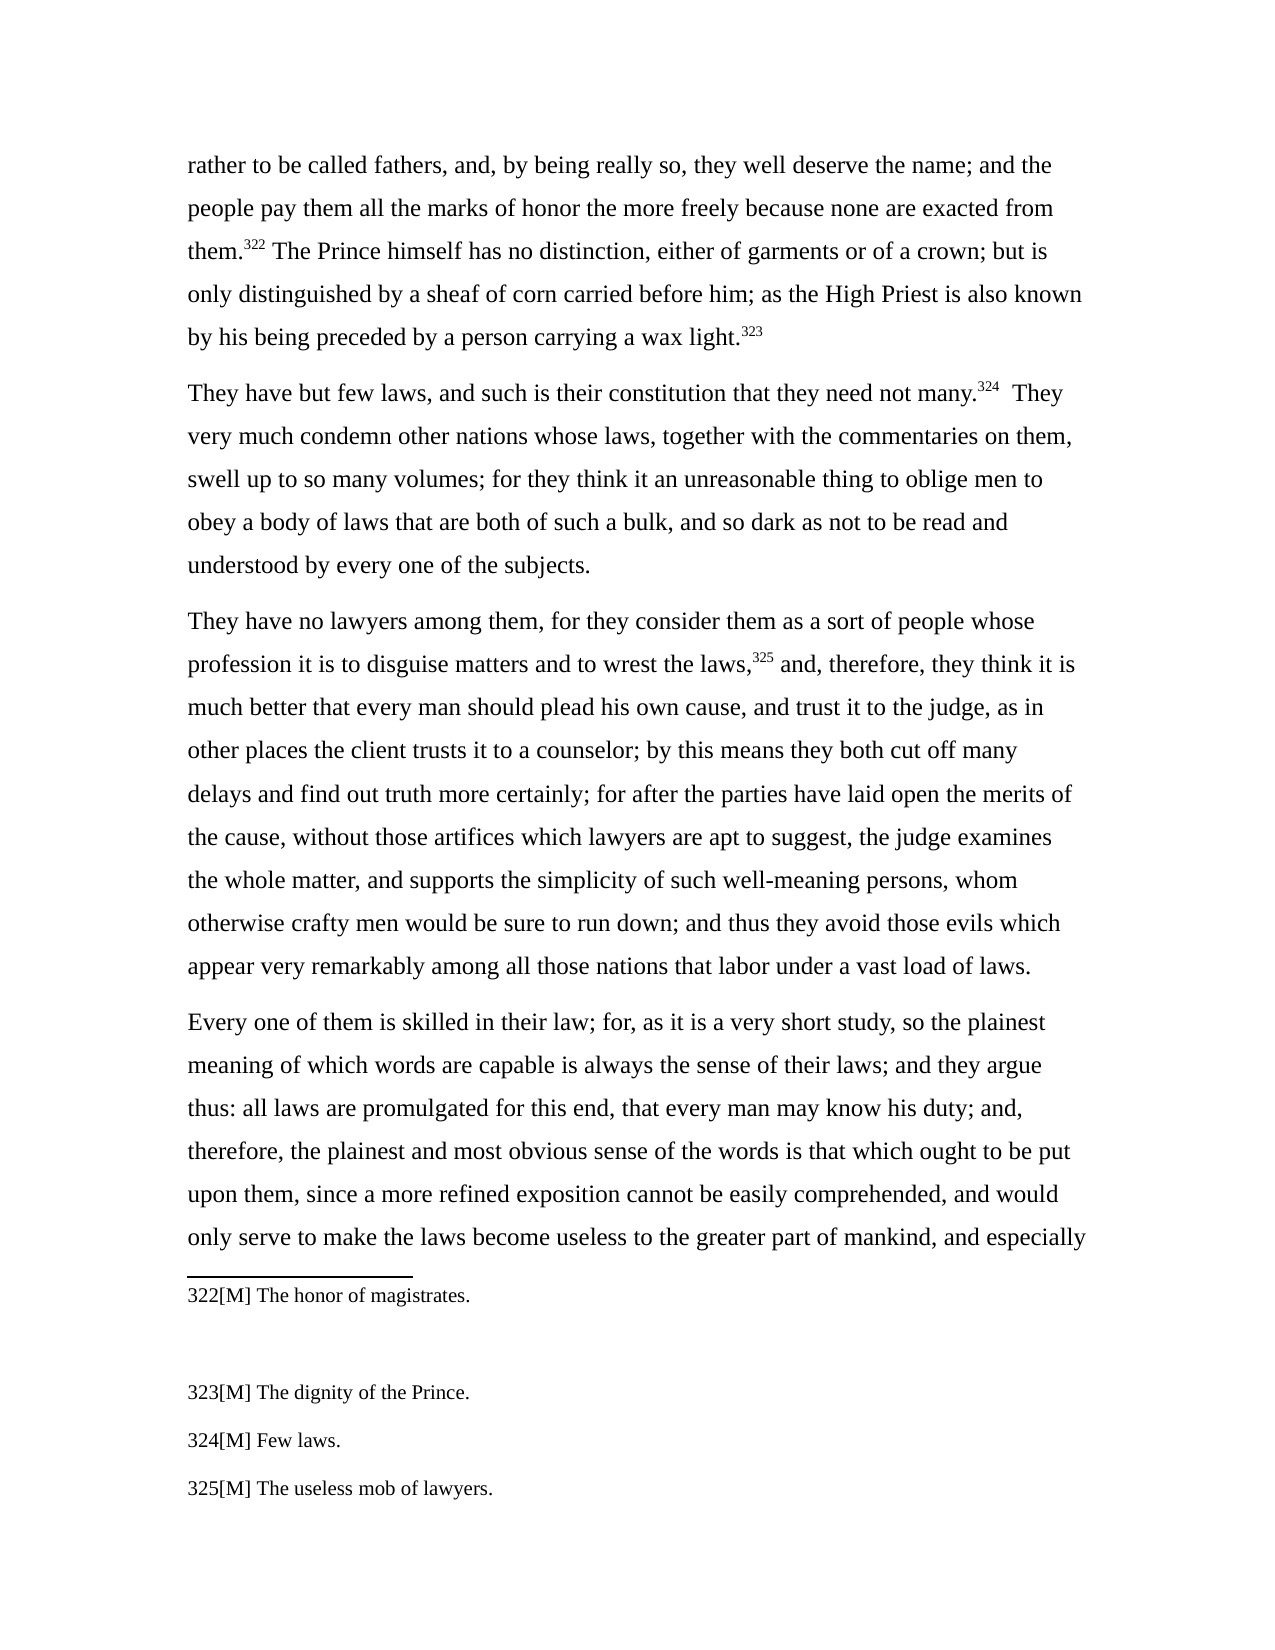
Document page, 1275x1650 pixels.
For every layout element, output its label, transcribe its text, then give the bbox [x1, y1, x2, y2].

text [M] The honor of magistrates. [187, 1283, 1087, 1307]
text [M] The useless mob of lawyers. [187, 1476, 1087, 1500]
text [M] The dignity of the Prince. [187, 1380, 1087, 1404]
text rather to be called fathers, and, by being really so, they well deserve the name; and the people pay them all the marks of honor the more freely because none are exacted from them. The Prince himself has no distinction, either of garments or of a crown; but is only distinguished by a sheaf of corn carried before him; as the High Priest is also known by his being preceded by a person carrying a wax light. [187, 150, 1087, 351]
text [M] Few laws. [187, 1428, 1087, 1452]
text They have but few laws, and such is their constitution that they need not many. They very much condemn other nations whose laws, together with the commentaries on them, swell up to so many volumes; for they think it an unreasonable thing to oblige men to obey a body of laws that are both of such a bulk, and so dark as not to be read and understood by every one of the subjects. [187, 378, 1087, 579]
text Every one of them is skilled in their law; for, as it is a very short study, so the plainest meaning of which words are capable is always the sense of their laws; and they argue thus: all laws are promulgated for this end, that every man may know his duty; and, therefore, the plainest and most obvious sense of the words is that which ought to be put upon them, since a more refined exposition cannot be easily comprehended, and would only serve to make the laws become useless to the greater part of mankind, and especially [187, 1007, 1087, 1251]
text They have no lawyers among them, for they consider them as a sort of people whose profession it is to disguise matters and to wrest the laws, and, therefore, they think it is much better that every man should plead his own cause, and trust it to the judge, as in other places the client trusts it to a counselor; by this means they both cut off many delays and find out truth more certainly; for after the parties have laid open the merits of the cause, without those artifices which lawyers are apt to suggest, the judge examines the whole matter, and supports the simplicity of such well-meaning persons, whom otherwise crafty men would be sure to run down; and thus they avoid those evils which appear very remarkably among all those nations that labor under a vast load of laws. [187, 606, 1087, 980]
